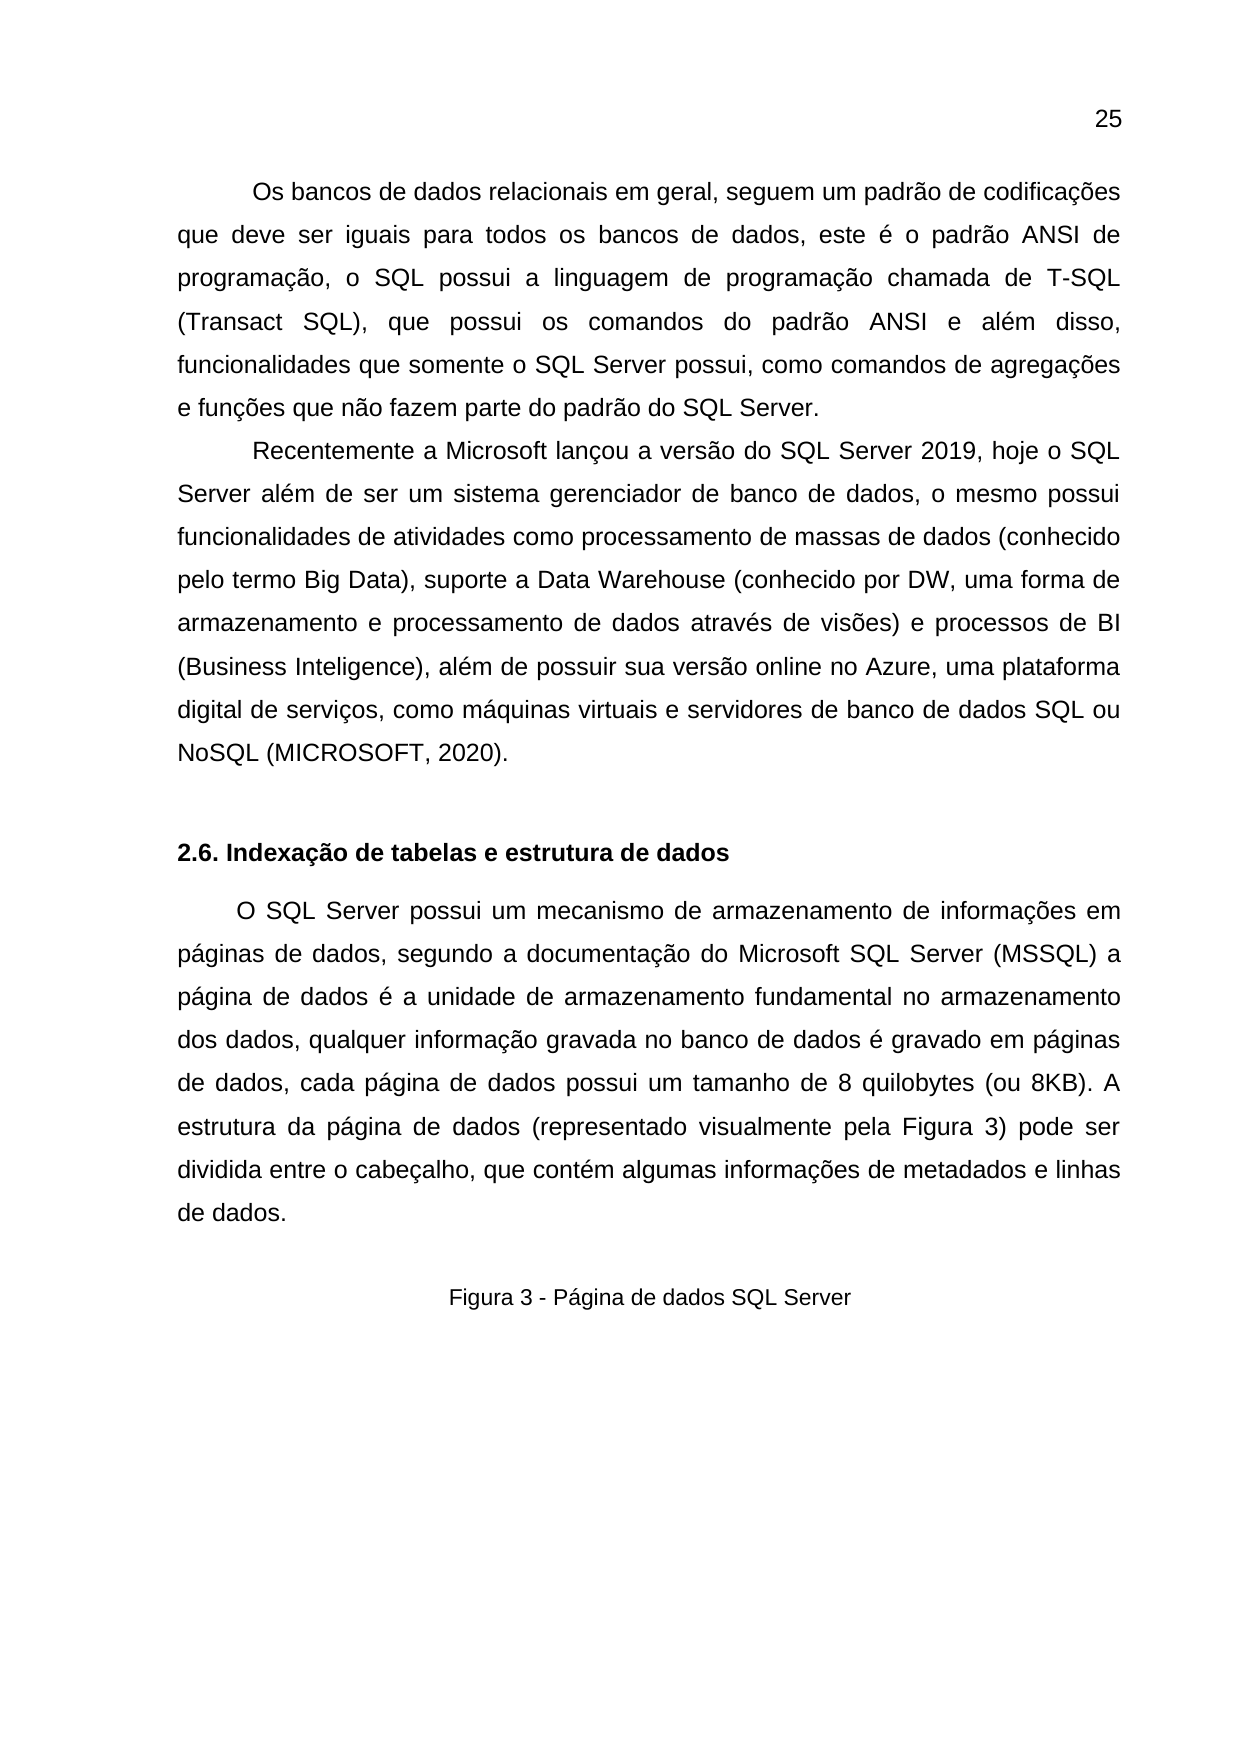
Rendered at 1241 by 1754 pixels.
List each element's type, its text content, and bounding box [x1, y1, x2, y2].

text Os bancos de dados relacionais em geral, seguem um padrão de codificações que deve ser iguais para todos os bancos de dados, este é o padrão ANSI de programação, o SQL possui a linguagem de programação chamada de T-SQL (Transact SQL), que possui os comandos do padrão ANSI e além disso, funcionalidades que somente o SQL Server possui, como comandos de agregações e funções que não fazem parte do padrão do SQL Server. [177, 177, 1122, 421]
text Figura 3 - Página de dados SQL Server [177, 1284, 1122, 1310]
text O SQL Server possui um mecanismo de armazenamento de informações em páginas de dados, segundo a documentação do Microsoft SQL Server (MSSQL) a página de dados é a unidade de armazenamento fundamental no armazenamento dos dados, qualquer informação gravada no banco de dados é gravado em páginas de dados, cada página de dados possui um tamanho de 8 quilobytes (ou 8KB). A estrutura da página de dados (representado visualmente pela Figura 3) pode ser dividida entre o cabeçalho, que contém algumas informações de metadados e linhas de dados. [177, 896, 1122, 1226]
subtitle 2.6. Indexação de tabelas e estrutura de dados [177, 838, 1122, 867]
text Recentemente a Microsoft lançou a versão do SQL Server 2019, hoje o SQL Server além de ser um sistema gerenciador de banco de dados, o mesmo possui funcionalidades de atividades como processamento de massas de dados (conhecido pelo termo Big Data), suporte a Data Warehouse (conhecido por DW, uma forma de armazenamento e processamento de dados através de visões) e processos de BI (Business Inteligence), além de possuir sua versão online no Azure, uma plataforma digital de serviços, como máquinas virtuais e servidores de banco de dados SQL ou NoSQL (MICROSOFT, 2020). [177, 436, 1122, 766]
